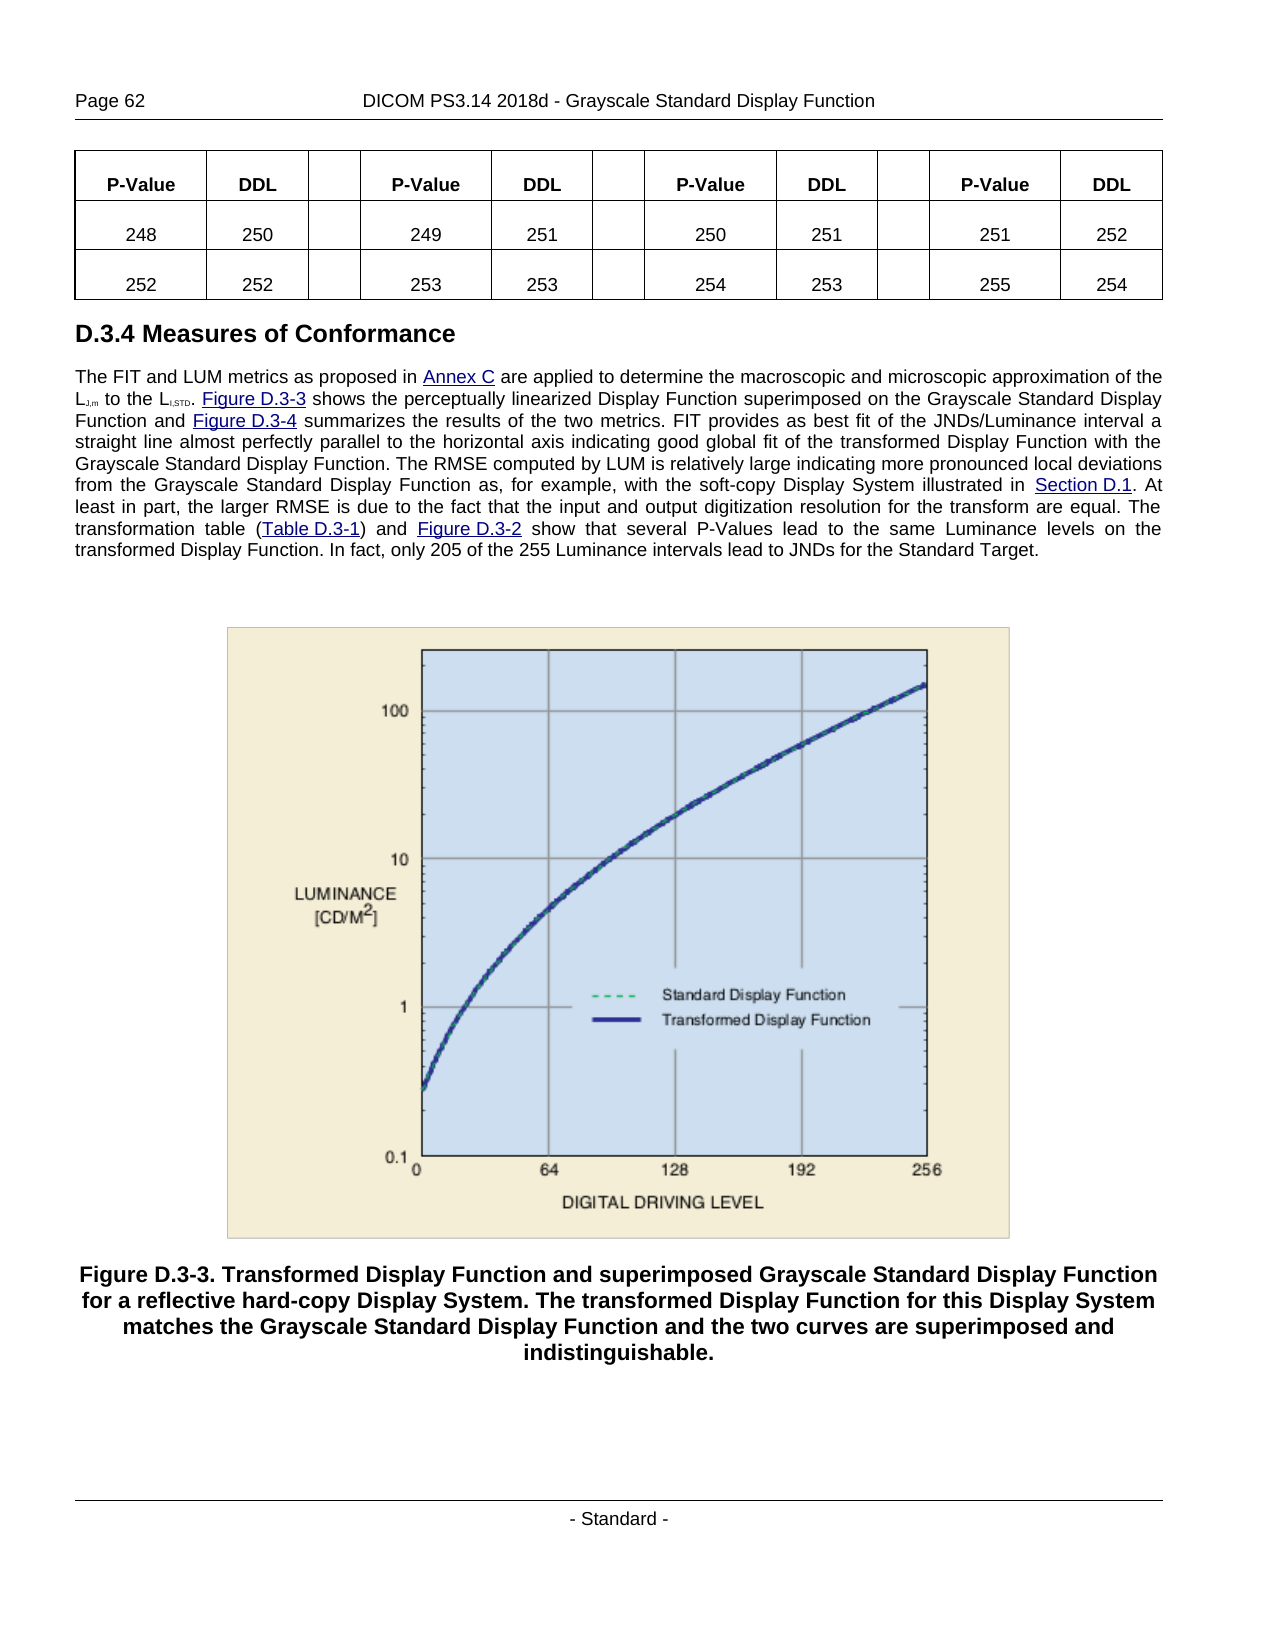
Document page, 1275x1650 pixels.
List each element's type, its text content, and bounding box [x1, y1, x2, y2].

table_header [309, 151, 360, 200]
picture [226, 626, 1011, 1240]
table_cell 250 [645, 201, 776, 249]
table_header P-Value [930, 151, 1060, 200]
table_header DDL [492, 151, 592, 200]
table_cell [878, 250, 929, 299]
table_header [878, 151, 929, 200]
table_cell 251 [492, 201, 592, 249]
table_cell 248 [76, 201, 206, 249]
table_cell [878, 201, 929, 249]
table_cell 253 [361, 250, 491, 299]
table_cell [593, 201, 644, 249]
table_header P-Value [645, 151, 776, 200]
table_cell [309, 250, 360, 299]
table_cell 252 [207, 250, 308, 299]
table_header DDL [1061, 151, 1162, 200]
table_cell 250 [207, 201, 308, 249]
table_header DDL [777, 151, 877, 200]
text The FIT and LUM metrics as proposed in Annex C are applied to determine the macroscopic and microscopic approximation of the LJ,m to the LI,STD. Figure D.3-3 shows the perceptually linearized Display Function superimposed on the Grayscale Standard Display Function and Figure D.3-4 summarizes the results of the two metrics. FIT provides as best fit of the JNDs/Luminance interval a straight line almost perfectly parallel to the horizontal axis indicating good global fit of the transformed Display Function with the Grayscale Standard Display Function. The RMSE computed by LUM is relatively large indicating more pronounced local deviations from the Grayscale Standard Display Function as, for example, with the soft-copy Display System illustrated in Section D.1. At least in part, the larger RMSE is due to the fact that the input and output digitization resolution for the transform are equal. The transformation table (Table D.3-1) and Figure D.3-2 show that several P-Values lead to the same Luminance levels on the transformed Display Function. In fact, only 205 of the 255 Luminance intervals lead to JNDs for the Standard Target. [75, 366, 1162, 560]
table_cell 251 [777, 201, 877, 249]
table_cell 255 [930, 250, 1060, 299]
table_cell 252 [76, 250, 206, 299]
text D.3.4 Measures of Conformance [75, 319, 1162, 348]
table_header [593, 151, 644, 200]
text Figure D.3-3. Transformed Display Function and superimposed Grayscale Standard Display Function for a reflective hard-copy Display System. The transformed Display Function for this Display System matches the Grayscale Standard Display Function and the two curves are superimposed and indistinguishable. [75, 1262, 1162, 1365]
table_cell 253 [492, 250, 592, 299]
table_cell [309, 201, 360, 249]
table_cell 253 [777, 250, 877, 299]
table_cell 254 [645, 250, 776, 299]
table_cell [593, 250, 644, 299]
table_header P-Value [76, 151, 206, 200]
table_cell 254 [1061, 250, 1162, 299]
table_cell 252 [1061, 201, 1162, 249]
table_header DDL [207, 151, 308, 200]
table_cell 251 [930, 201, 1060, 249]
table_cell 249 [361, 201, 491, 249]
table_header P-Value [361, 151, 491, 200]
